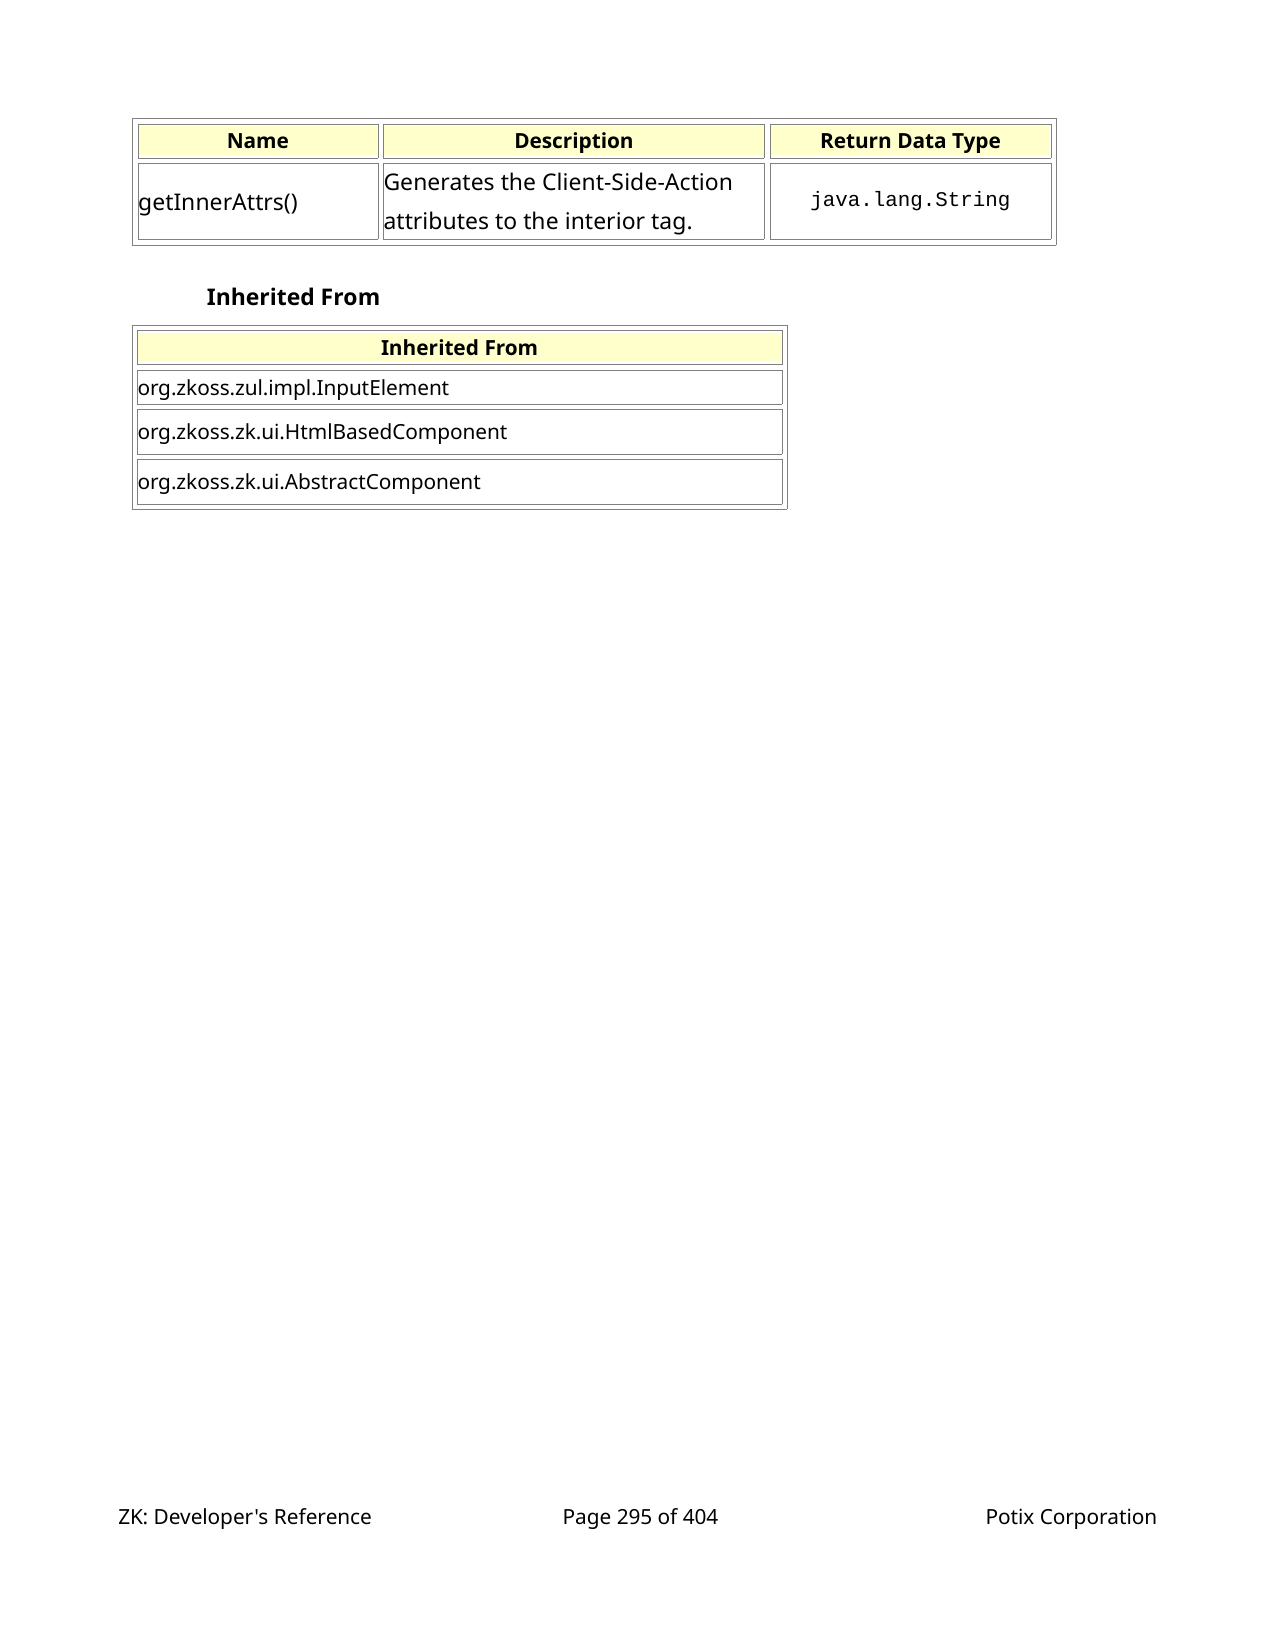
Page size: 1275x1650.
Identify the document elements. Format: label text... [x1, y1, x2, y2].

table_cell getInnerAttrs() [135, 158, 380, 239]
table_cell Generates the Client-Side-Action attributes to the interior tag. [380, 158, 767, 239]
table_cell org.zkoss.zk.ui.AbstractComponent [134, 454, 784, 503]
table_cell org.zkoss.zk.ui.HtmlBasedComponent [134, 404, 784, 454]
table_header Inherited From [134, 326, 784, 364]
table_header Return Data Type [767, 119, 1053, 158]
table_header Name [135, 119, 380, 158]
table_cell org.zkoss.zul.impl.InputElement [134, 364, 784, 404]
table_header Description [380, 119, 767, 158]
subtitle Inherited From [207, 281, 1157, 312]
table_cell java.lang.String [767, 158, 1053, 239]
